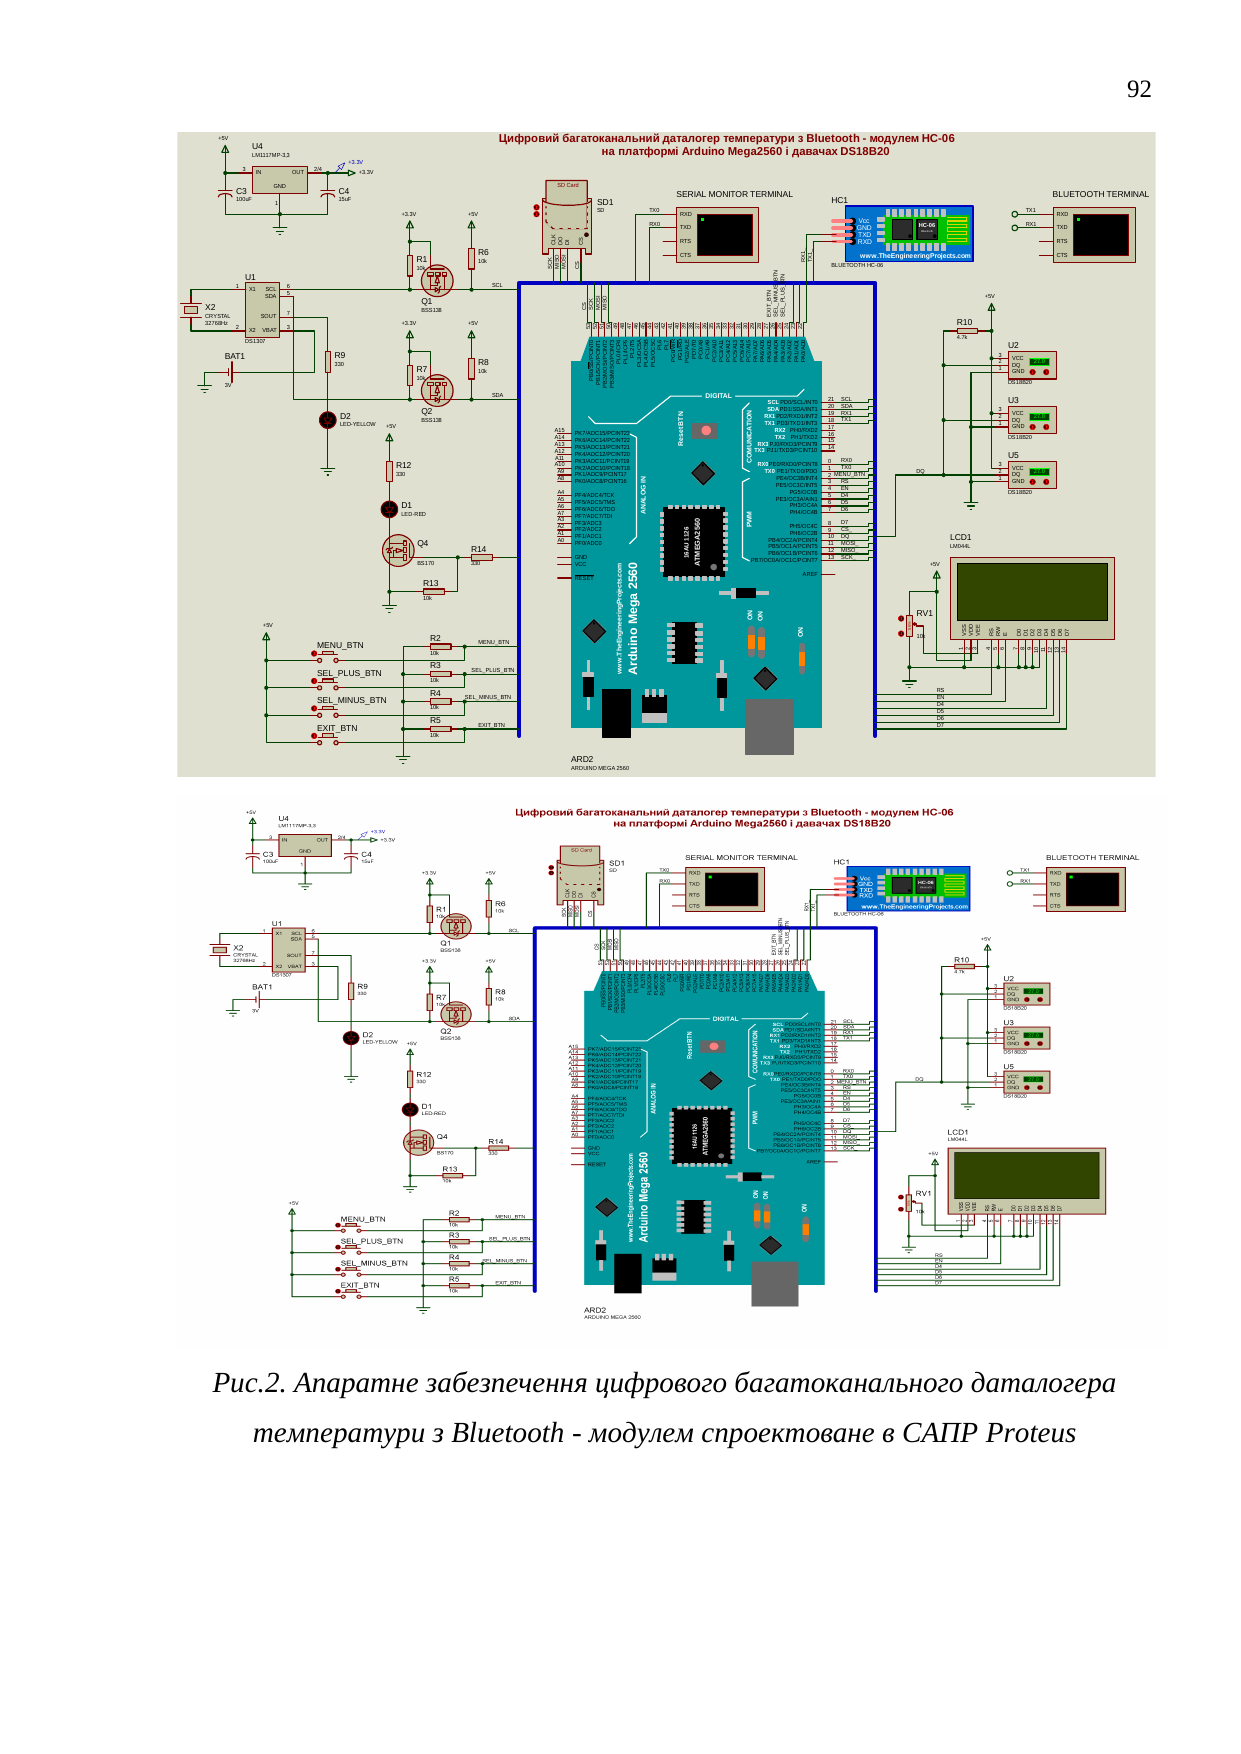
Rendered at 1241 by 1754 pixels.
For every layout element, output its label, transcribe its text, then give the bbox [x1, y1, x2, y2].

text Рис.2. Апаратне забезпечення цифрового багатоканального даталогера температури з Bluetooth - модулем спроектоване в САПР Proteus [177, 1349, 1152, 1449]
picture [177, 794, 1168, 1349]
